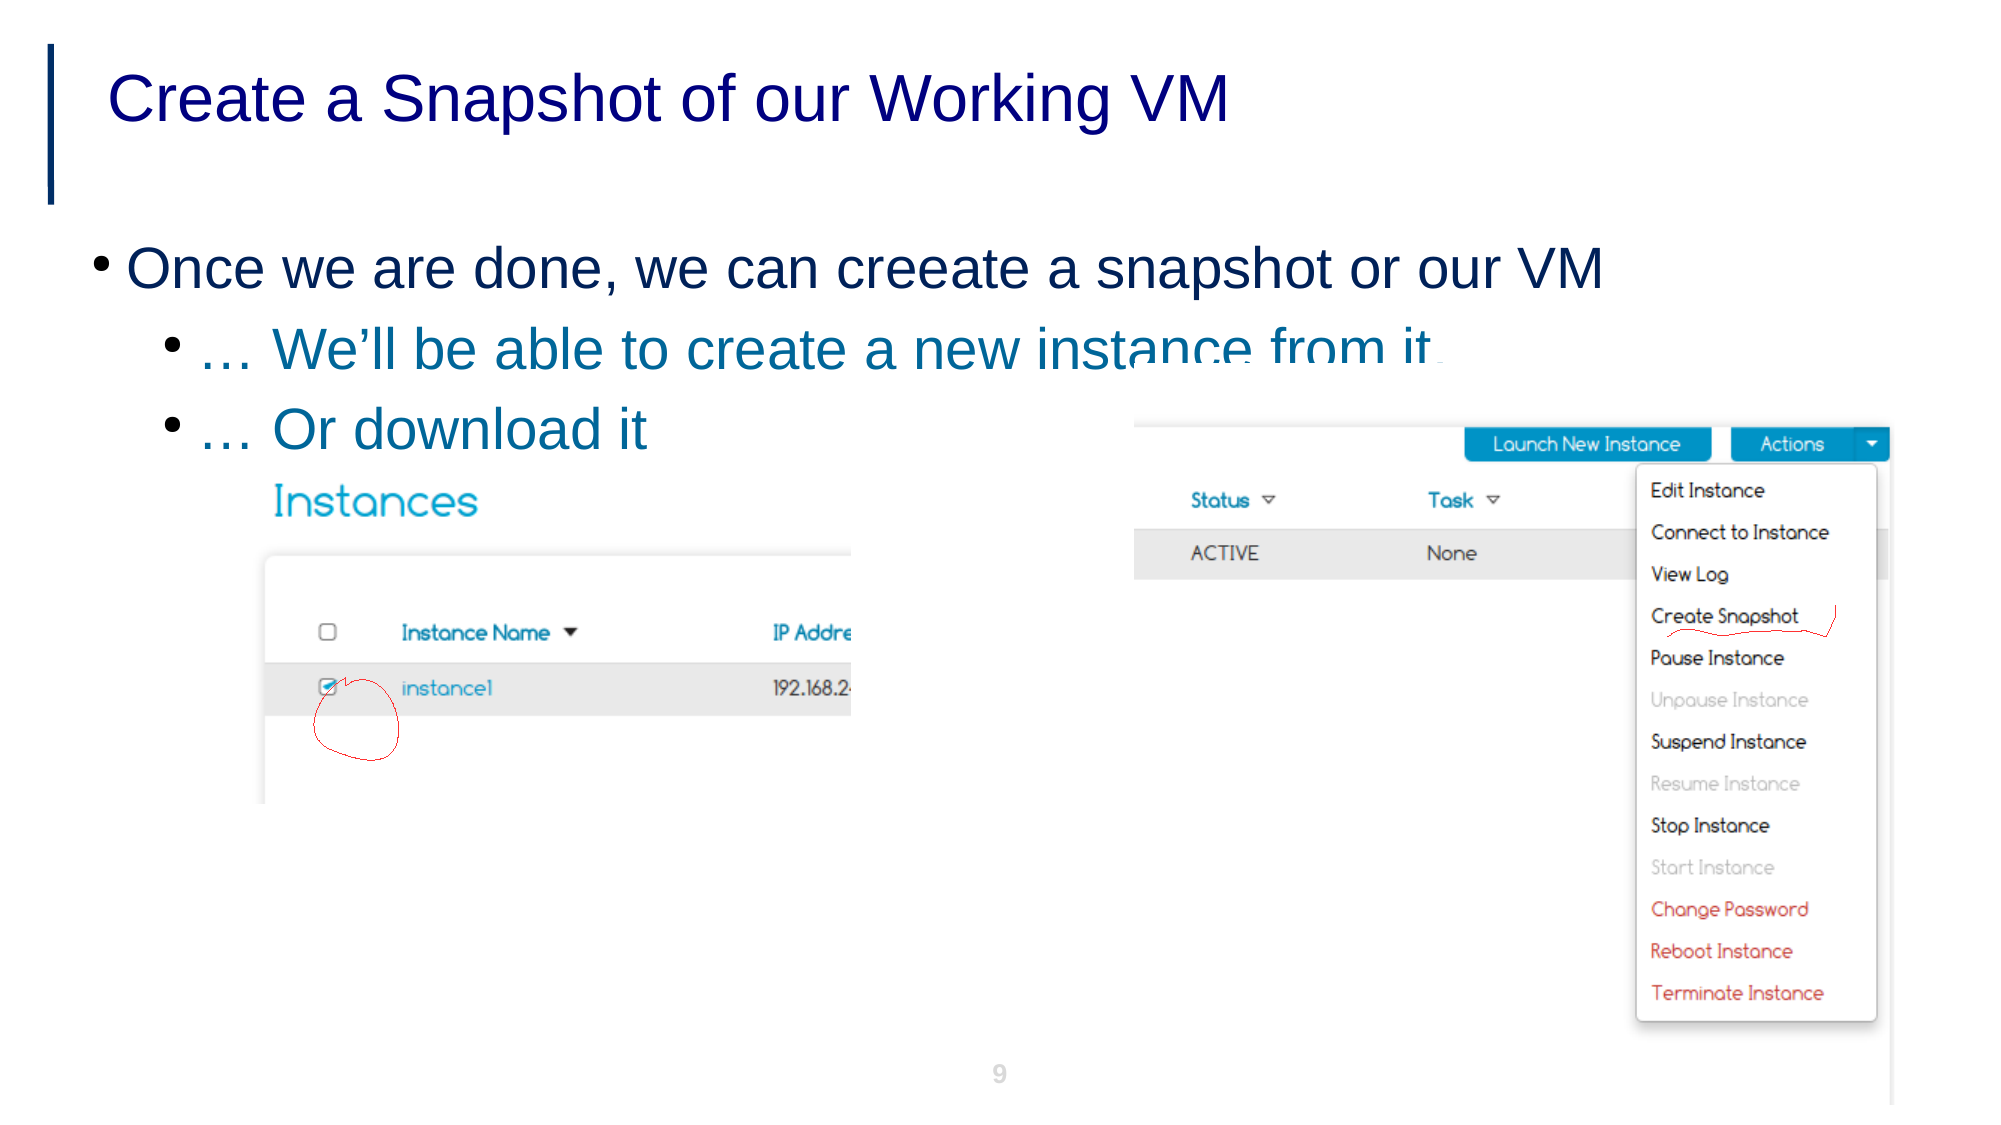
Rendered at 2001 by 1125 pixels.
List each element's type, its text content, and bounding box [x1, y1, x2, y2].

slide_number [887, 1042, 1113, 1103]
picture [248, 462, 851, 804]
title Create a Snapshot of our Working VM [92, 47, 1704, 166]
text_box Once we are done, we can creeate a snapshot or our VM … We’ll be able to create a new instance from it. … Or download it [76, 212, 1902, 469]
picture [1134, 363, 1905, 1105]
